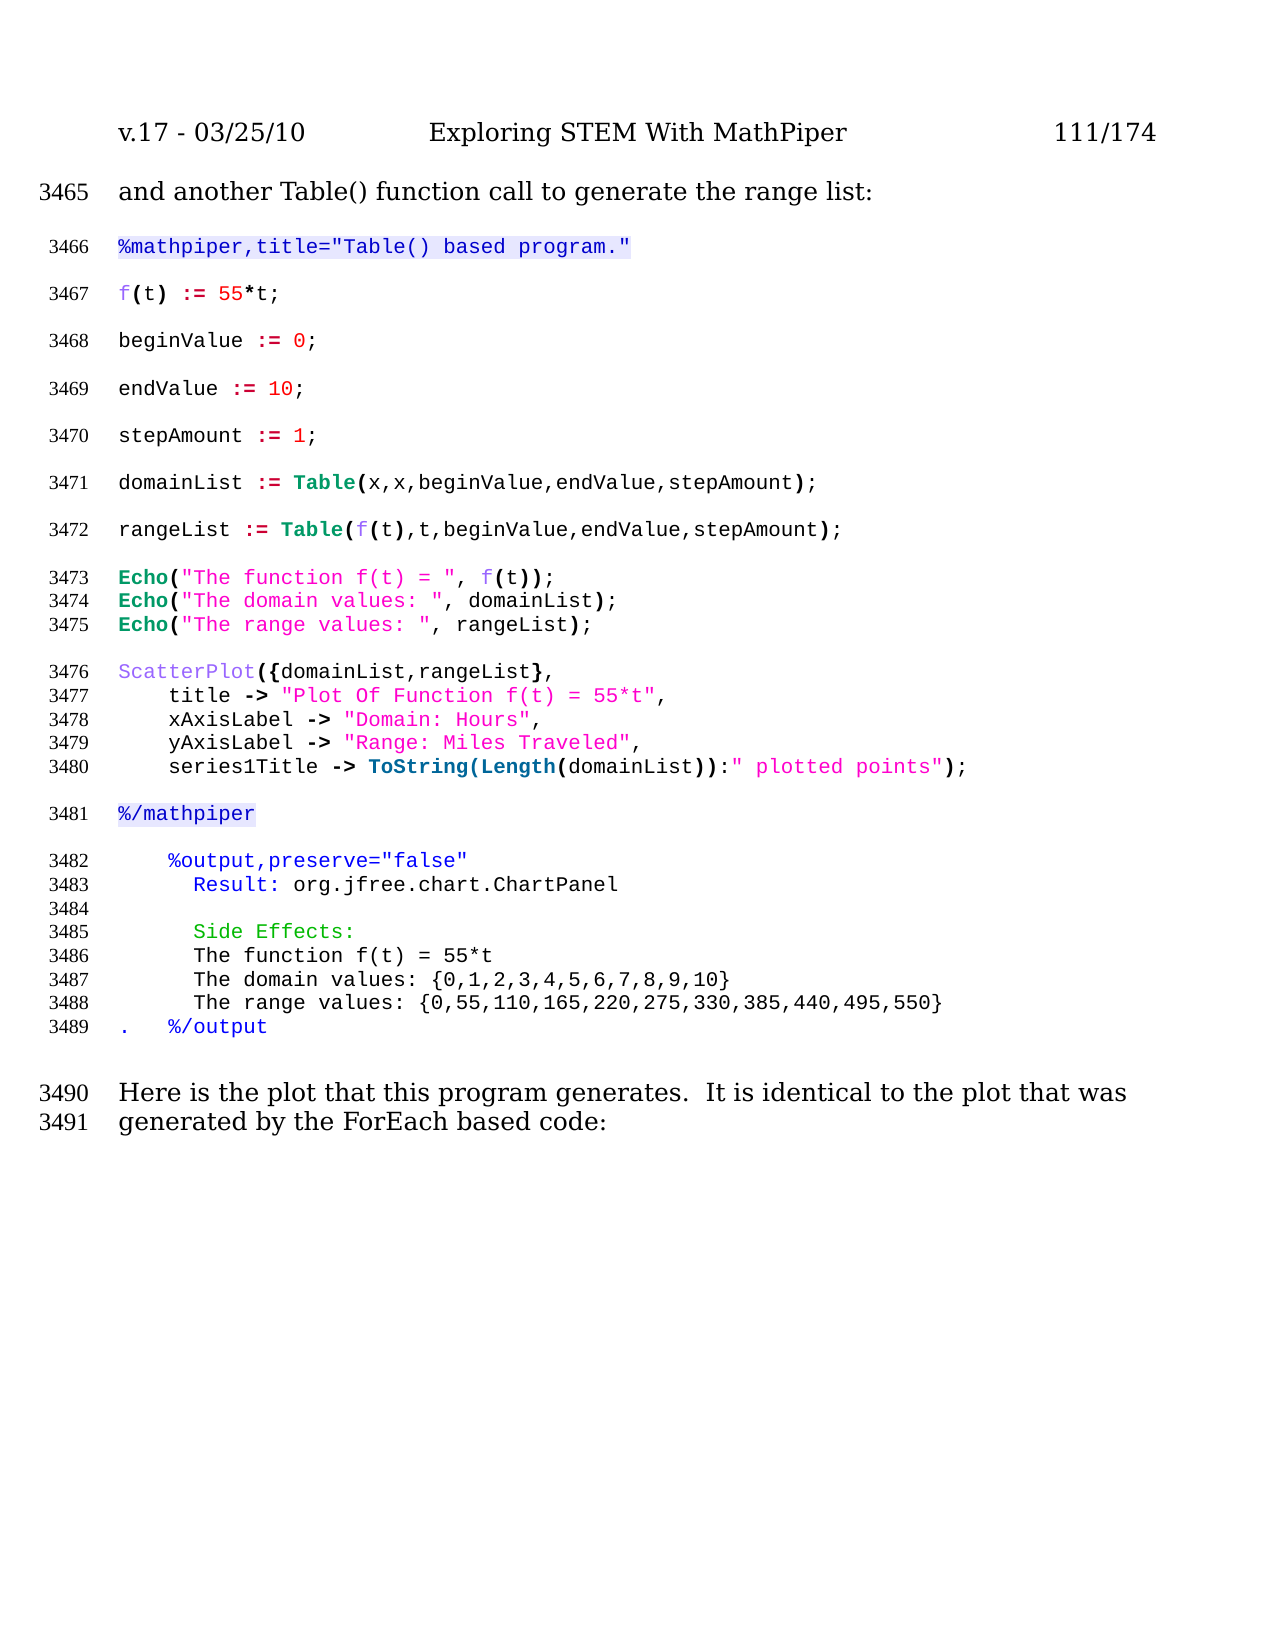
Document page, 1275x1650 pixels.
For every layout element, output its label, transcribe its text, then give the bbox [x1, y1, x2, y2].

text The function f(t) = 55*t [118, 945, 1157, 969]
text ScatterPlot({domainList,rangeList}, [118, 661, 1157, 685]
text f(t) := 55*t; [118, 283, 1157, 307]
text beginValue := 0; [118, 330, 1157, 354]
text xAxisLabel -> "Domain: Hours", [118, 708, 1157, 732]
text domainList := Table(x,x,beginValue,endValue,stepAmount); [118, 472, 1157, 496]
text stepAmount := 1; [118, 425, 1157, 448]
text endValue := 10; [118, 377, 1157, 401]
text %mathpiper,title="Table() based program." [118, 236, 1157, 259]
text Echo("The range values: ", rangeList); [118, 614, 1157, 638]
text Echo("The domain values: ", domainList); [118, 590, 1157, 614]
text Side Effects: [118, 921, 1157, 945]
text . %/output [118, 1016, 1157, 1039]
text series1Title -> ToString(Length(domainList)):" plotted points"); [118, 756, 1157, 779]
text The range values: {0,55,110,165,220,275,330,385,440,495,550} [118, 992, 1157, 1016]
text Echo("The function f(t) = ", f(t)); [118, 567, 1157, 590]
text Here is the plot that this program generates. It is identical to the plot that was generated by the ForEach based code: [118, 1078, 1157, 1136]
text and another Table() function call to generate the range list: [118, 177, 1157, 206]
text %/mathpiper [118, 803, 1157, 827]
text Result: org.jfree.chart.ChartPanel [118, 874, 1157, 898]
text title -> "Plot Of Function f(t) = 55*t", [118, 685, 1157, 708]
text rangeList := Table(f(t),t,beginValue,endValue,stepAmount); [118, 519, 1157, 543]
text %output,preserve="false" [118, 850, 1157, 874]
text The domain values: {0,1,2,3,4,5,6,7,8,9,10} [118, 969, 1157, 992]
text yAxisLabel -> "Range: Miles Traveled", [118, 732, 1157, 756]
